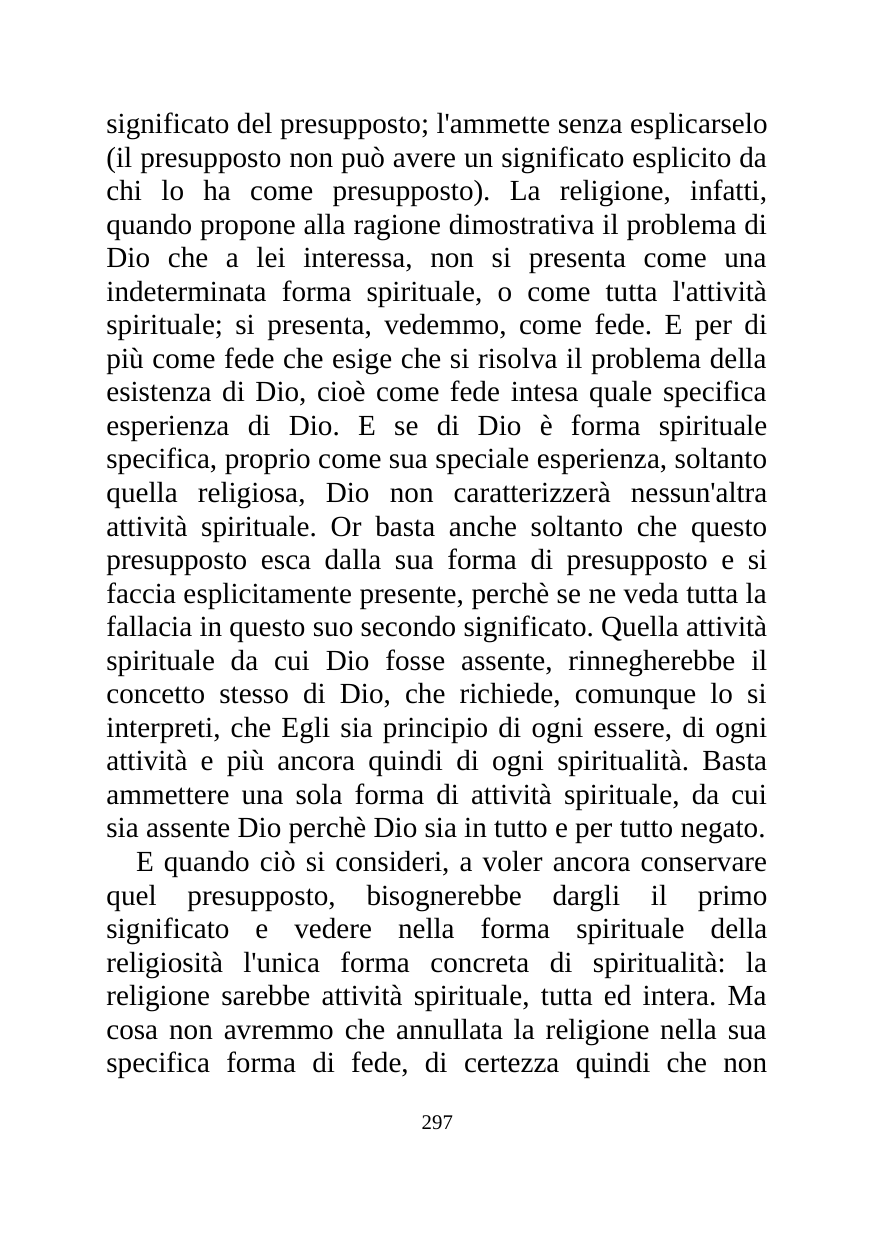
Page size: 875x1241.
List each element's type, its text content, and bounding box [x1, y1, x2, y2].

text significato del presupposto; l'ammette senza esplicarselo (il presupposto non può avere un significato esplicito da chi lo ha come presupposto). La religione, infatti, quando propone alla ragione dimostrativa il problema di Dio che a lei interessa, non si presenta come una indeterminata forma spirituale, o come tutta l'attività spirituale; si presenta, vedemmo, come fede. E per di più come fede che esige che si risolva il problema della esistenza di Dio, cioè come fede intesa quale specifica esperienza di Dio. E se di Dio è forma spirituale specifica, proprio come sua speciale esperienza, soltanto quella religiosa, Dio non caratterizzerà nessun'altra attività spirituale. Or basta anche soltanto che questo presupposto esca dalla sua forma di presupposto e si faccia esplicitamente presente, perchè se ne veda tutta la fallacia in questo suo secondo significato. Quella attività spirituale da cui Dio fosse assente, rinnegherebbe il concetto stesso di Dio, che richiede, comunque lo si interpreti, che Egli sia principio di ogni essere, di ogni attività e più ancora quindi di ogni spiritualità. Basta ammettere una sola forma di attività spirituale, da cui sia assente Dio perchè Dio sia in tutto e per tutto negato. [106, 106, 768, 844]
text E quando ciò si consideri, a voler ancora conservare quel presupposto, bisognerebbe dargli il primo significato e vedere nella forma spirituale della religiosità l'unica forma concreta di spiritualità: la religione sarebbe attività spirituale, tutta ed intera. Ma cosa non avremmo che annullata la religione nella sua specifica forma di fede, di certezza quindi che non [106, 844, 768, 1079]
